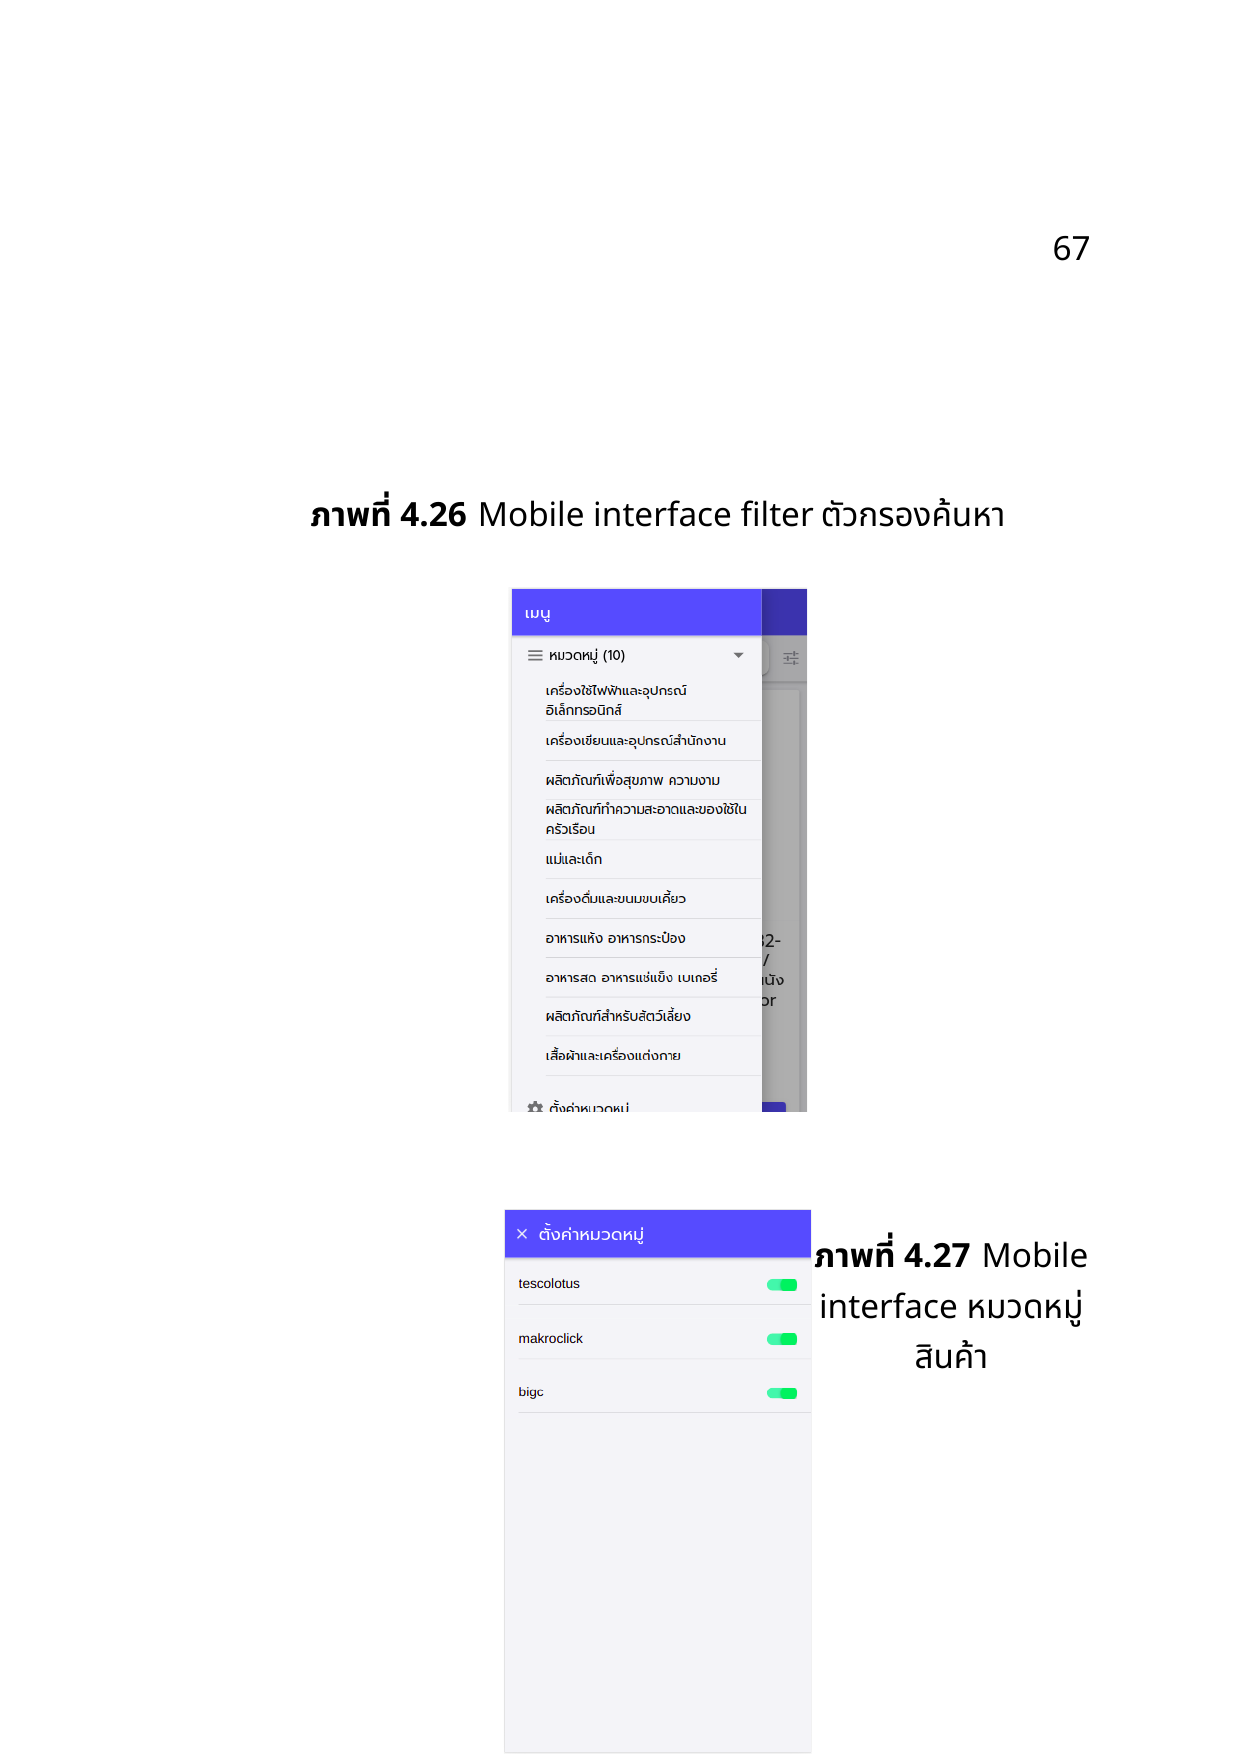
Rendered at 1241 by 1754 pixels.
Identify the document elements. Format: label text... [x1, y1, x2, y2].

picture [508, 587, 808, 1112]
text [225, 1223, 503, 1383]
text ภาพที่ 4.26 Mobile interface filterตัวกรองค้นหา [225, 482, 1091, 542]
picture [503, 1209, 812, 1754]
text ภาพที่ 4.27 Mobile interface หมวดหมู่สินค้า [812, 1223, 1091, 1383]
